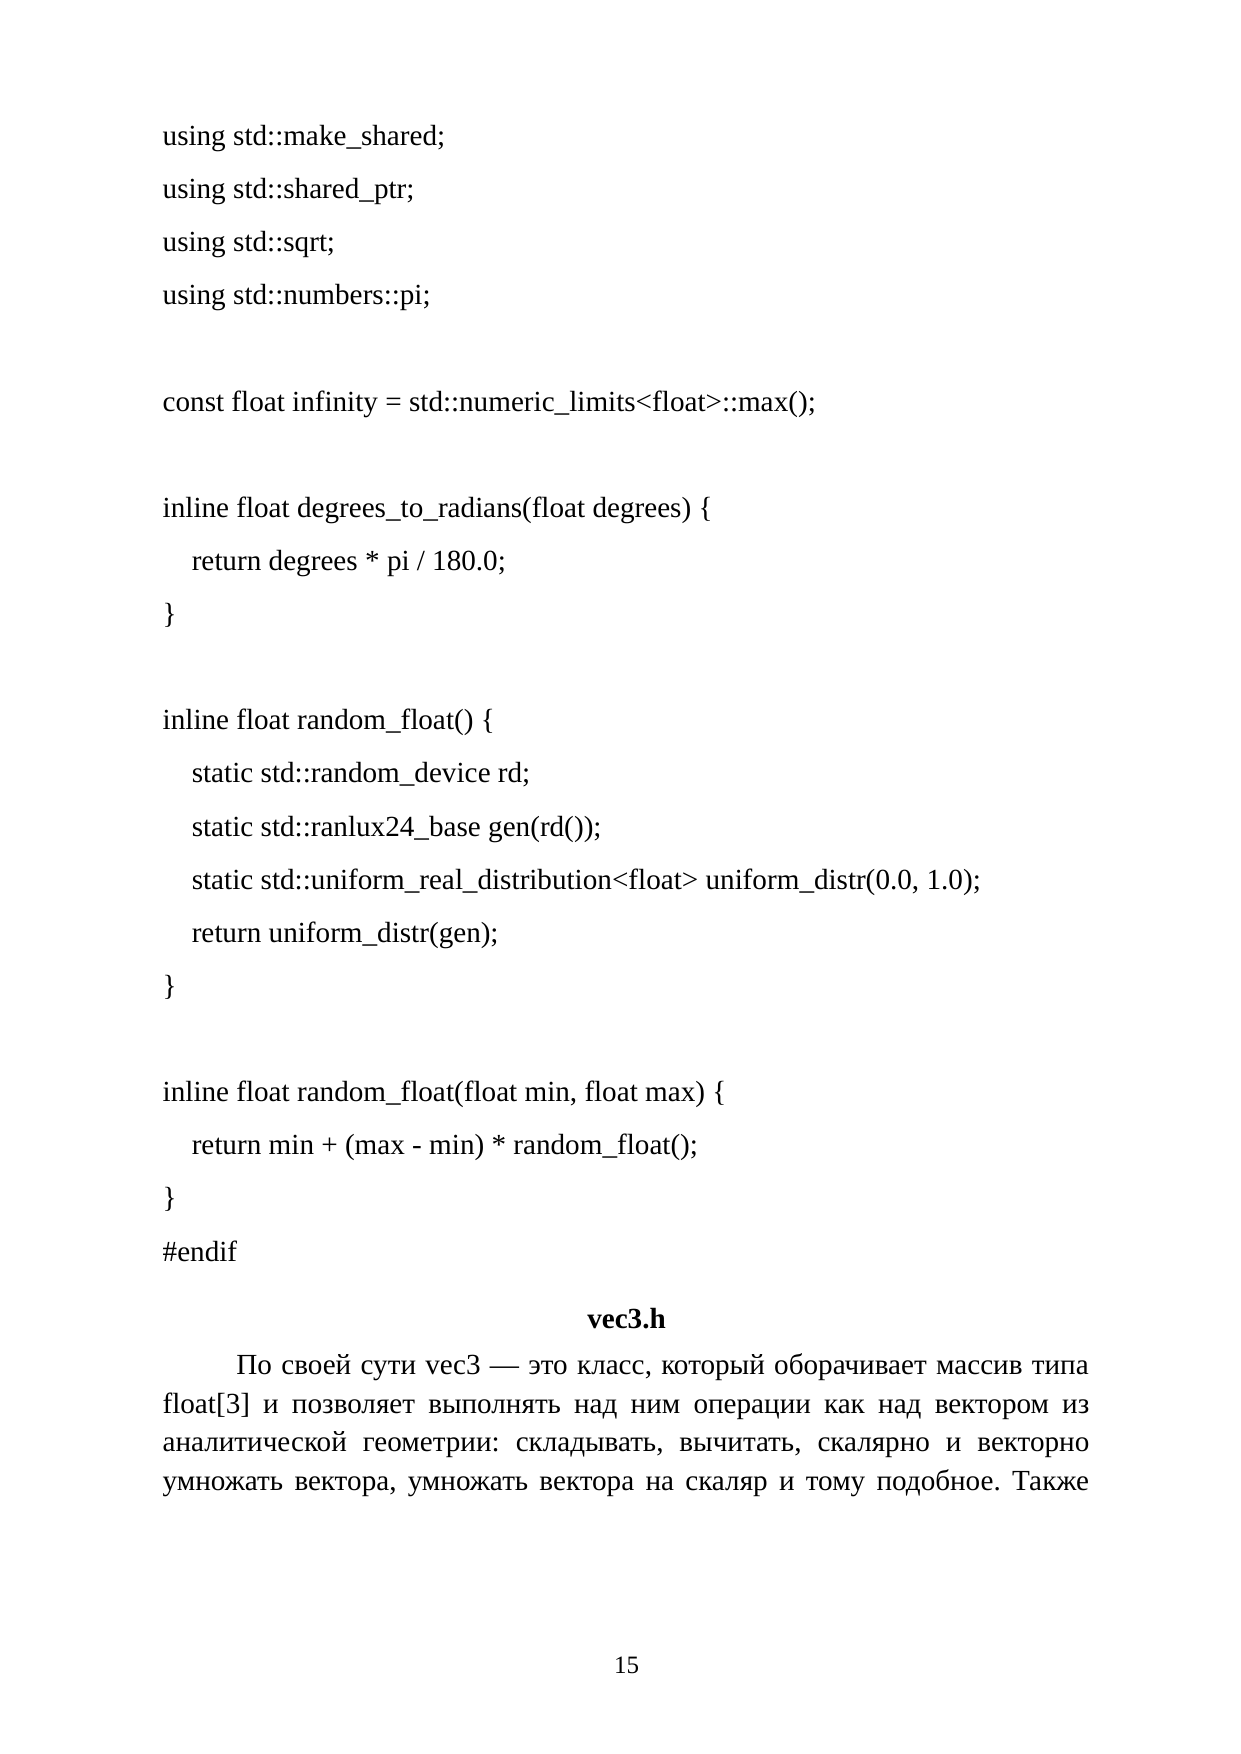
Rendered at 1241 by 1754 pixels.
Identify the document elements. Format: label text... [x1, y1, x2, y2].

subtitle vec3.h [162, 1301, 1090, 1335]
text inline float random_float() { [162, 702, 1090, 736]
text inline float random_float(float min, float max) { [162, 1074, 1090, 1108]
text using std::numbers::pi; [162, 277, 1090, 311]
text return uniform_distr(gen); [162, 915, 1090, 948]
text #endif [162, 1234, 1090, 1267]
text const float infinity = std::numeric_limits<float>::max(); [162, 384, 1090, 417]
text return degrees * pi / 180.0; [162, 543, 1090, 577]
text inline float degrees_to_radians(float degrees) { [162, 490, 1090, 523]
text По своей сути vec3 — это класс, который оборачивает массив типа float[3] и позволяет выполнять над ним операции как над вектором из аналитической геометрии: складывать, вычитать, скалярно и векторно умножать вектора, умножать вектора на скаляр и тому подобное. Также [162, 1347, 1090, 1497]
text using std::make_shared; [162, 118, 1090, 152]
text static std::random_device rd; [162, 756, 1090, 789]
text } [162, 596, 1090, 630]
text static std::uniform_real_distribution<float> uniform_distr(0.0, 1.0); [162, 862, 1090, 895]
text } [162, 968, 1090, 1002]
text using std::shared_ptr; [162, 171, 1090, 205]
text using std::sqrt; [162, 224, 1090, 258]
text return min + (max - min) * random_float(); [162, 1127, 1090, 1161]
text static std::ranlux24_base gen(rd()); [162, 809, 1090, 842]
text } [162, 1181, 1090, 1214]
